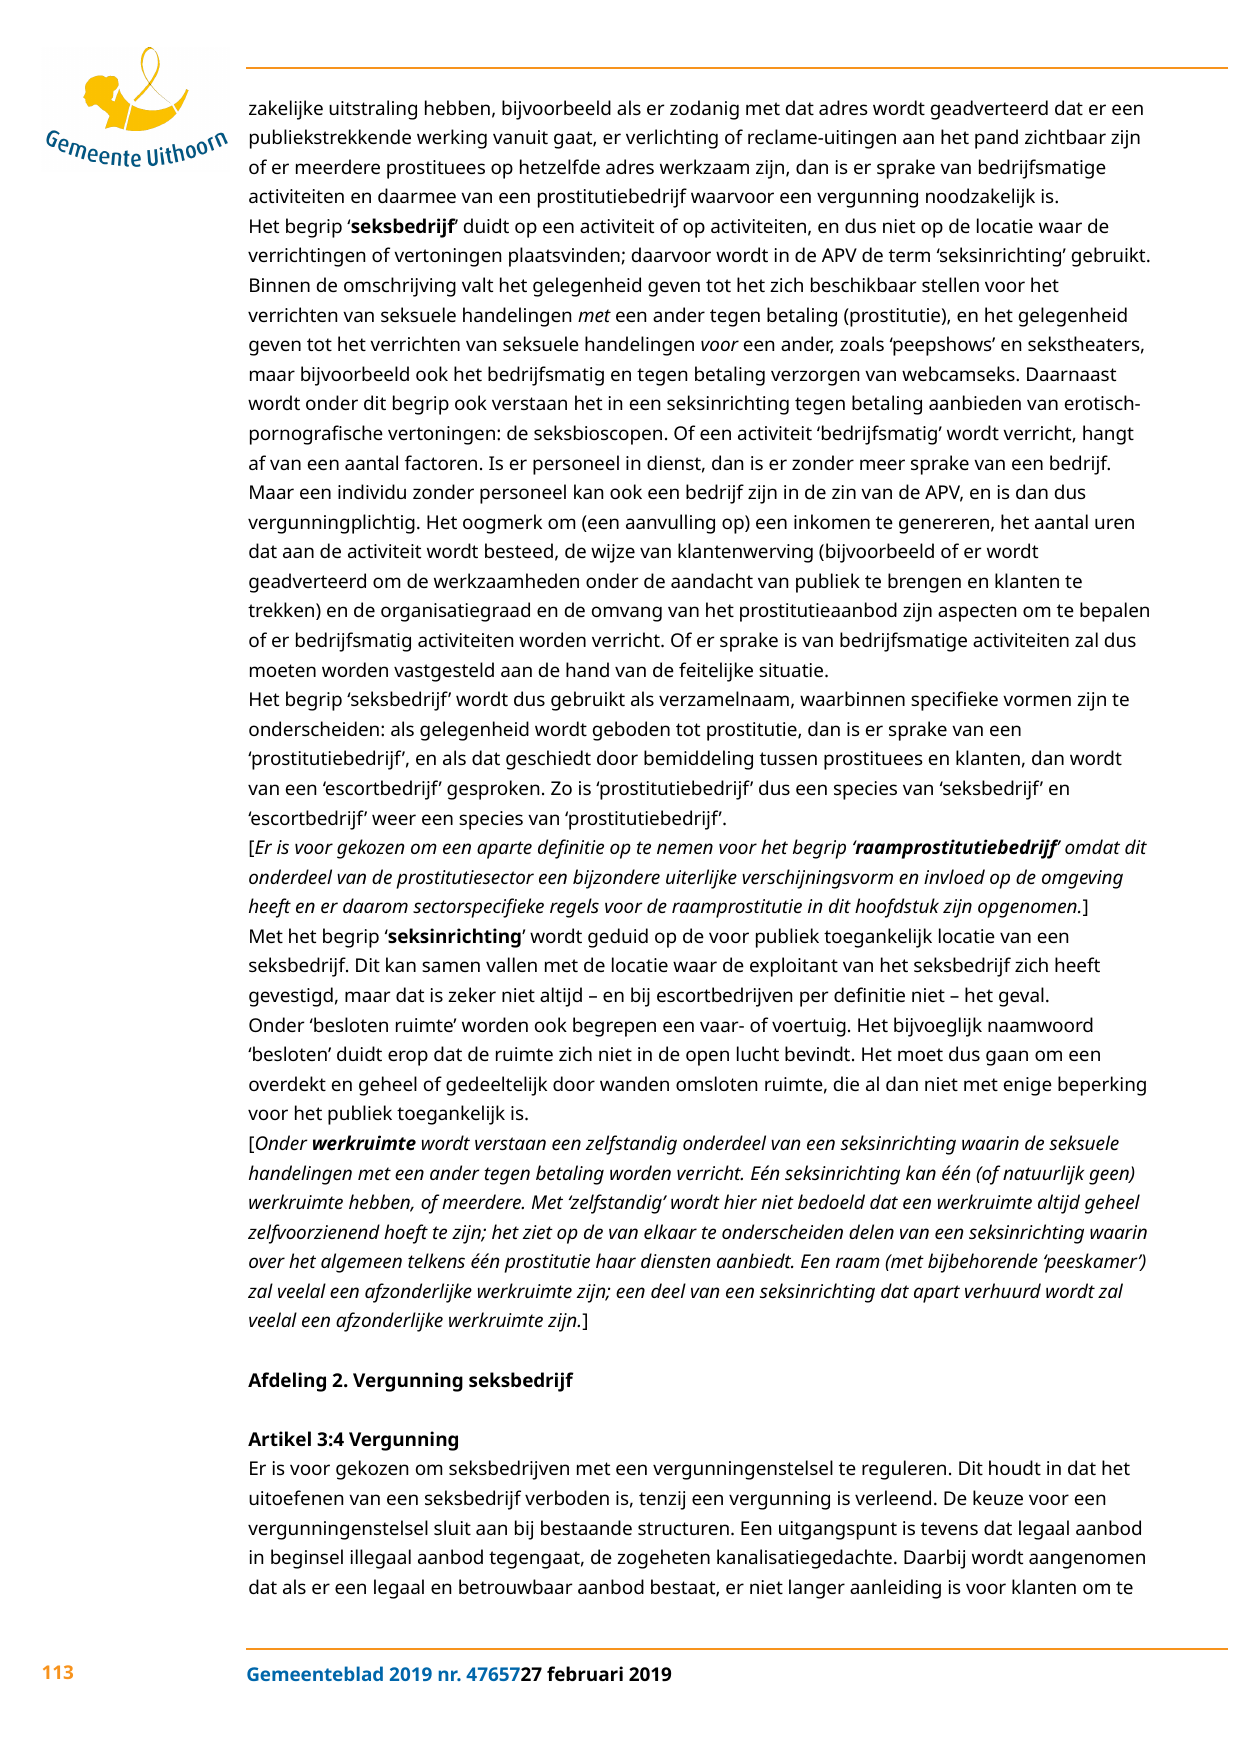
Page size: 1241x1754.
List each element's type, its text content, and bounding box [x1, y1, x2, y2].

text Er is voor gekozen om seksbedrijven met een vergunningenstelsel te reguleren. Dit houdt in dat het uitoefenen van een seksbedrijf verboden is, tenzij een vergunning is verleend. De keuze voor een vergunningenstelsel sluit aan bij bestaande structuren. Een uitgangspunt is tevens dat legaal aanbod in beginsel illegaal aanbod tegengaat, de zogeheten kanalisatiegedachte. Daarbij wordt aangenomen dat als er een legaal en betrouwbaar aanbod bestaat, er niet langer aanleiding is voor klanten om te [248, 1456, 1152, 1600]
text [Onder werkruimte wordt verstaan een zelfstandig onderdeel van een seksinrichting waarin de seksuele handelingen met een ander tegen betaling worden verricht. Eén seksinrichting kan één (of natuurlijk geen) werkruimte hebben, of meerdere. Met ‘zelfstandig’ wordt hier niet bedoeld dat een werkruimte altijd geheel zelfvoorzienend hoeft te zijn; het ziet op de van elkaar te onderscheiden delen van een seksinrichting waarin over het algemeen telkens één prostitutie haar diensten aanbiedt. Een raam (met bijbehorende ‘peeskamer’) zal veelal een afzonderlijke werkruimte zijn; een deel van een seksinrichting dat apart verhuurd wordt zal veelal een afzonderlijke werkruimte zijn.] [248, 1130, 1152, 1333]
text zakelijke uitstraling hebben, bijvoorbeeld als er zodanig met dat adres wordt geadverteerd dat er een publiekstrekkende werking vanuit gaat, er verlichting of reclame-uitingen aan het pand zichtbaar zijn of er meerdere prostituees op hetzelfde adres werkzaam zijn, dan is er sprake van bedrijfsmatige activiteiten en daarmee van een prostitutiebedrijf waarvoor een vergunning noodzakelijk is. [248, 95, 1152, 209]
text Het begrip ‘seksbedrijf’ duidt op een activiteit of op activiteiten, en dus niet op de locatie waar de verrichtingen of vertoningen plaatsvinden; daarvoor wordt in de APV de term ‘seksinrichting’ gebruikt. Binnen de omschrijving valt het gelegenheid geven tot het zich beschikbaar stellen voor het verrichten van seksuele handelingen met een ander tegen betaling (prostitutie), en het gelegenheid geven tot het verrichten van seksuele handelingen voor een ander, zoals ‘peepshows’ en sekstheaters, maar bijvoorbeeld ook het bedrijfsmatig en tegen betaling verzorgen van webcamseks. Daarnaast wordt onder dit begrip ook verstaan het in een seksinrichting tegen betaling aanbieden van erotisch-pornografische vertoningen: de seksbioscopen. Of een activiteit ‘bedrijfsmatig’ wordt verricht, hangt af van een aantal factoren. Is er personeel in dienst, dan is er zonder meer sprake van een bedrijf. Maar een individu zonder personeel kan ook een bedrijf zijn in de zin van de APV, en is dan dus vergunningplichtig. Het oogmerk om (een aanvulling op) een inkomen te genereren, het aantal uren dat aan de activiteit wordt besteed, de wijze van klantenwerving (bijvoorbeeld of er wordt geadverteerd om de werkzaamheden onder de aandacht van publiek te brengen en klanten te trekken) en de organisatiegraad en de omvang van het prostitutieaanbod zijn aspecten om te bepalen of er bedrijfsmatig activiteiten worden verricht. Of er sprake is van bedrijfsmatige activiteiten zal dus moeten worden vastgesteld aan de hand van de feitelijke situatie. [248, 213, 1152, 683]
text Artikel 3:4 Vergunning [248, 1426, 1152, 1452]
picture [41, 47, 231, 172]
text Het begrip ‘seksbedrijf’ wordt dus gebruikt als verzamelnaam, waarbinnen specifieke vormen zijn te onderscheiden: als gelegenheid wordt geboden tot prostitutie, dan is er sprake van een ‘prostitutiebedrijf’, en als dat geschiedt door bemiddeling tussen prostituees en klanten, dan wordt van een ‘escortbedrijf’ gesproken. Zo is ‘prostitutiebedrijf’ dus een species van ‘seksbedrijf’ en ‘escortbedrijf’ weer een species van ‘prostitutiebedrijf’. [248, 686, 1152, 831]
text Afdeling 2. Vergunning seksbedrijf [248, 1367, 1152, 1393]
text Met het begrip ‘seksinrichting’ wordt geduid op de voor publiek toegankelijk locatie van een seksbedrijf. Dit kan samen vallen met de locatie waar de exploitant van het seksbedrijf zich heeft gevestigd, maar dat is zeker niet altijd – en bij escortbedrijven per definitie niet – het geval. [248, 923, 1152, 1008]
text [Er is voor gekozen om een aparte definitie op te nemen voor het begrip ‘raamprostitutiebedrijf’ omdat dit onderdeel van de prostitutiesector een bijzondere uiterlijke verschijningsvorm en invloed op de omgeving heeft en er daarom sectorspecifieke regels voor de raamprostitutie in dit hoofdstuk zijn opgenomen.] [248, 834, 1152, 919]
text Onder ‘besloten ruimte’ worden ook begrepen een vaar- of voertuig. Het bijvoeglijk naamwoord ‘besloten’ duidt erop dat de ruimte zich niet in de open lucht bevindt. Het moet dus gaan om een overdekt en geheel of gedeeltelijk door wanden omsloten ruimte, die al dan niet met enige beperking voor het publiek toegankelijk is. [248, 1012, 1152, 1126]
